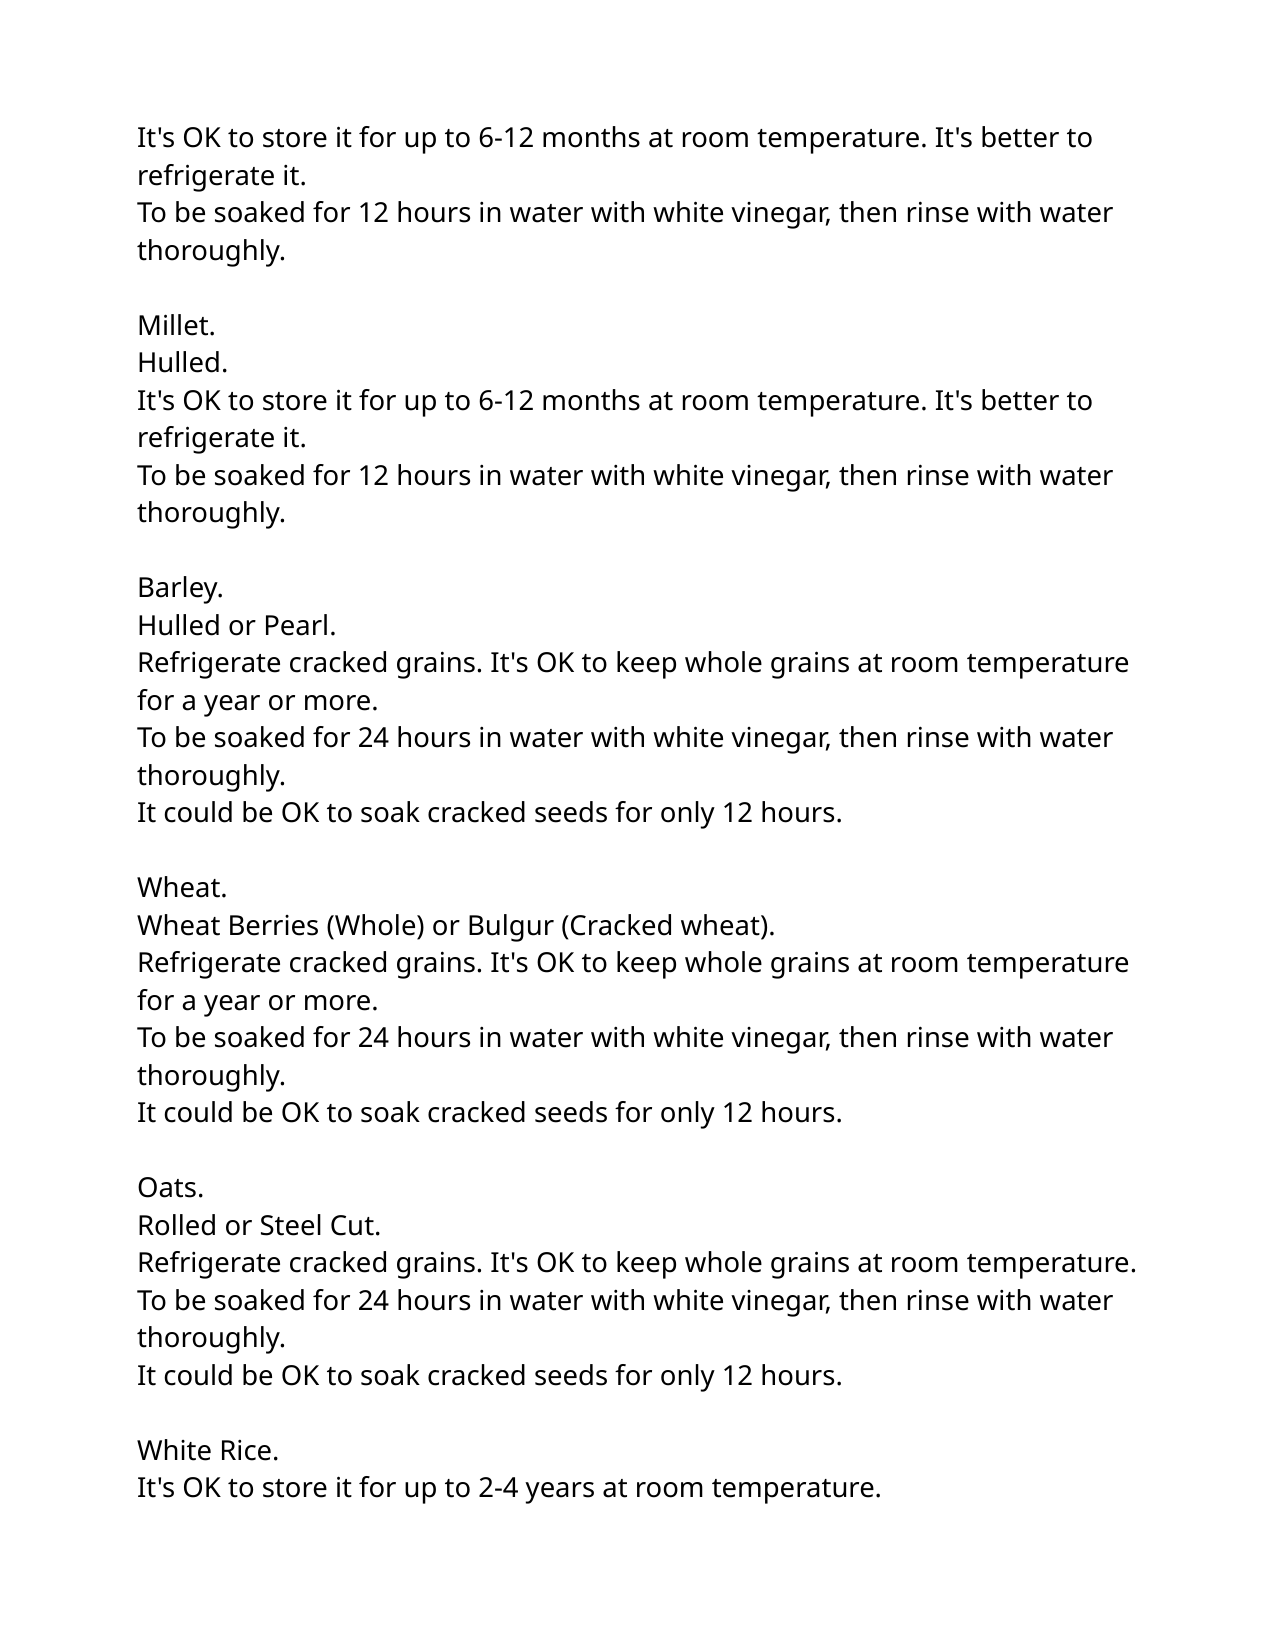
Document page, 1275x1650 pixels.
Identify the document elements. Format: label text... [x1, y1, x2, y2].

text Oats. [137, 1168, 1157, 1206]
text To be soaked for 24 hours in water with white vinegar, then rinse with water thoroughly. [137, 718, 1157, 793]
text It could be OK to soak cracked seeds for only 12 hours. [137, 1356, 1157, 1393]
text To be soaked for 12 hours in water with white vinegar, then rinse with water thoroughly. [137, 193, 1157, 268]
text It's OK to store it for up to 6-12 months at room temperature. It's better to refrigerate it. [137, 118, 1157, 193]
text It could be OK to soak cracked seeds for only 12 hours. [137, 793, 1157, 831]
text Hulled or Pearl. [137, 606, 1157, 643]
text It's OK to store it for up to 2-4 years at room temperature. [137, 1468, 1157, 1506]
text To be soaked for 24 hours in water with white vinegar, then rinse with water thoroughly. [137, 1018, 1157, 1093]
text Hulled. [137, 343, 1157, 381]
text Barley. [137, 568, 1157, 606]
text Refrigerate cracked grains. It's OK to keep whole grains at room temperature for a year or more. [137, 943, 1157, 1018]
text It's OK to store it for up to 6-12 months at room temperature. It's better to refrigerate it. [137, 381, 1157, 456]
text To be soaked for 24 hours in water with white vinegar, then rinse with water thoroughly. [137, 1281, 1157, 1356]
text Wheat Berries (Whole) or Bulgur (Cracked wheat). [137, 906, 1157, 943]
text White Rice. [137, 1431, 1157, 1468]
text Refrigerate cracked grains. It's OK to keep whole grains at room temperature for a year or more. [137, 643, 1157, 718]
text To be soaked for 12 hours in water with white vinegar, then rinse with water thoroughly. [137, 456, 1157, 531]
text Rolled or Steel Cut. [137, 1206, 1157, 1243]
text Refrigerate cracked grains. It's OK to keep whole grains at room temperature. [137, 1243, 1157, 1281]
text Millet. [137, 306, 1157, 343]
text It could be OK to soak cracked seeds for only 12 hours. [137, 1093, 1157, 1131]
text Wheat. [137, 868, 1157, 906]
